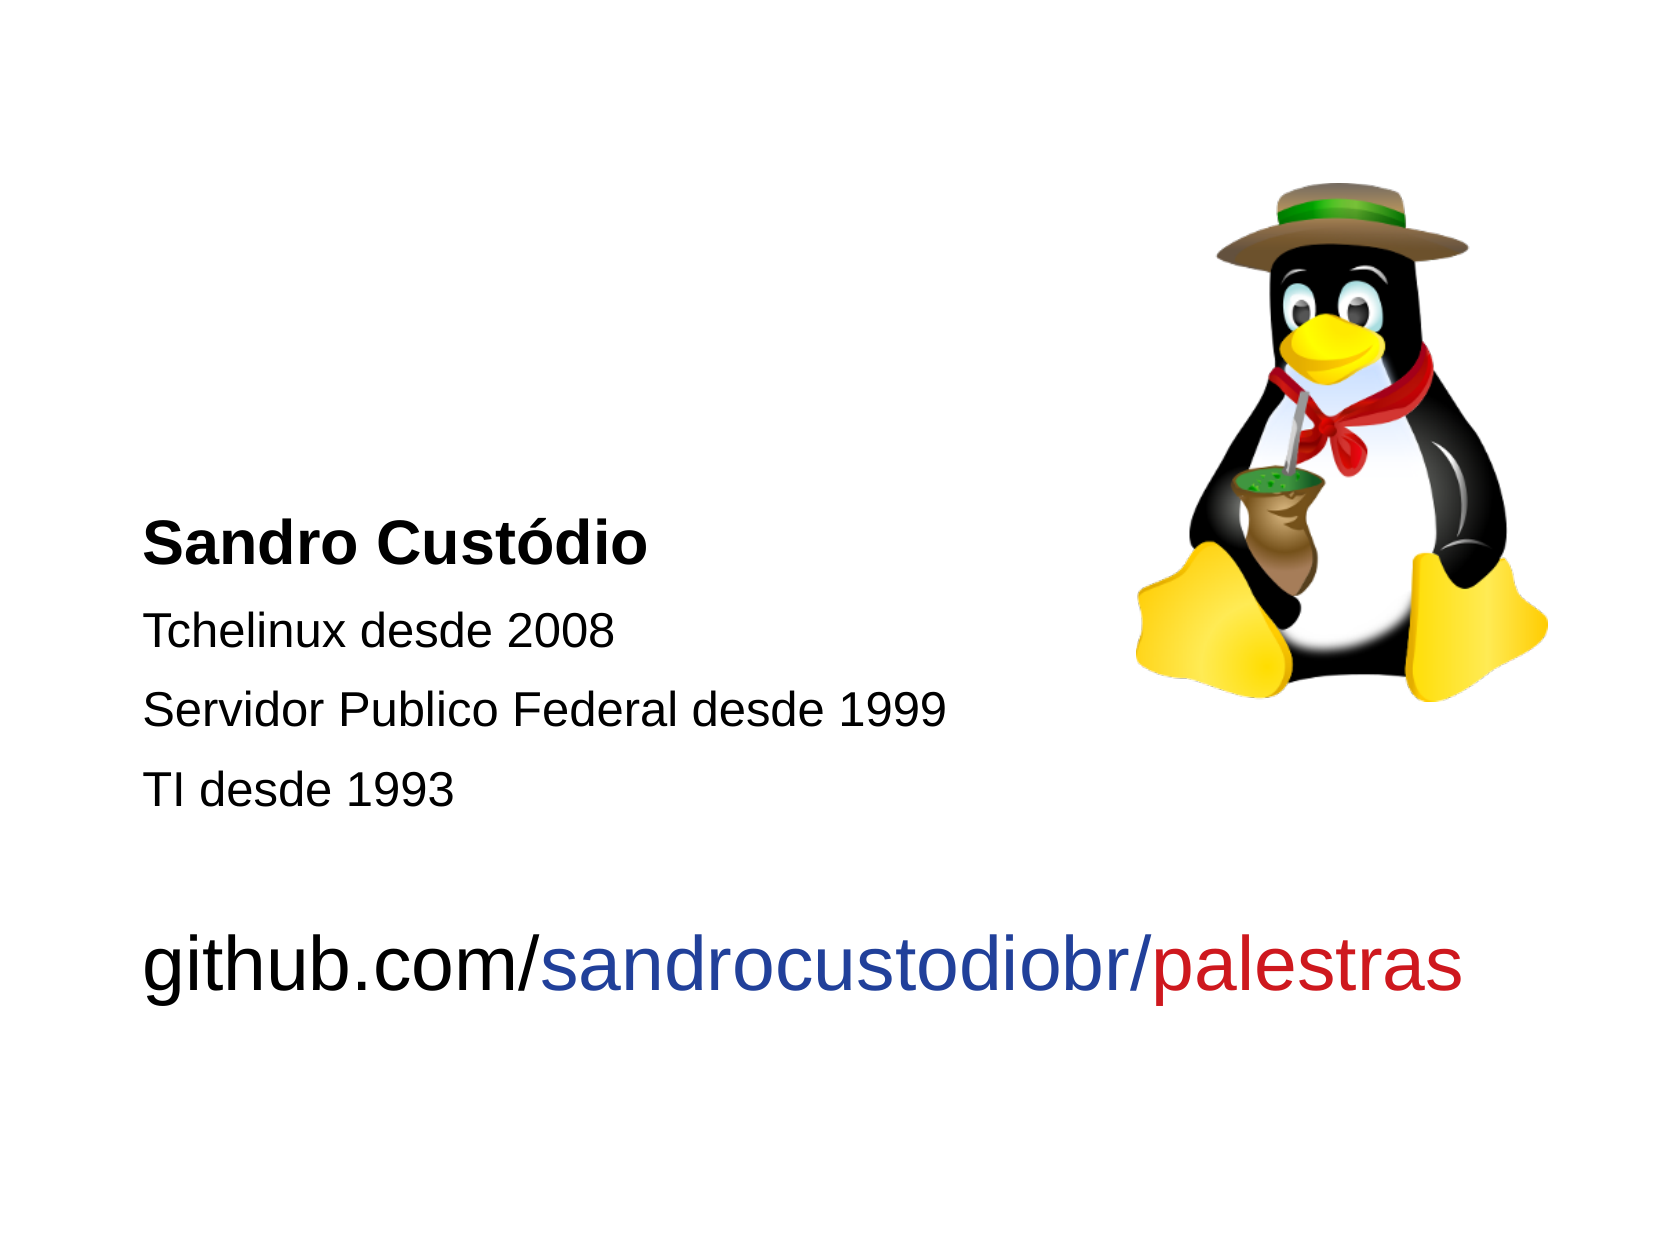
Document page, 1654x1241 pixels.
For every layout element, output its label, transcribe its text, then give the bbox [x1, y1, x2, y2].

list Sandro Custódio Tchelinux desde 2008 Servidor Publico Federal desde 1999 TI desde 1993 github.com/sandrocustodiobr/palestras [82, 507, 1501, 1010]
picture [1136, 183, 1548, 702]
